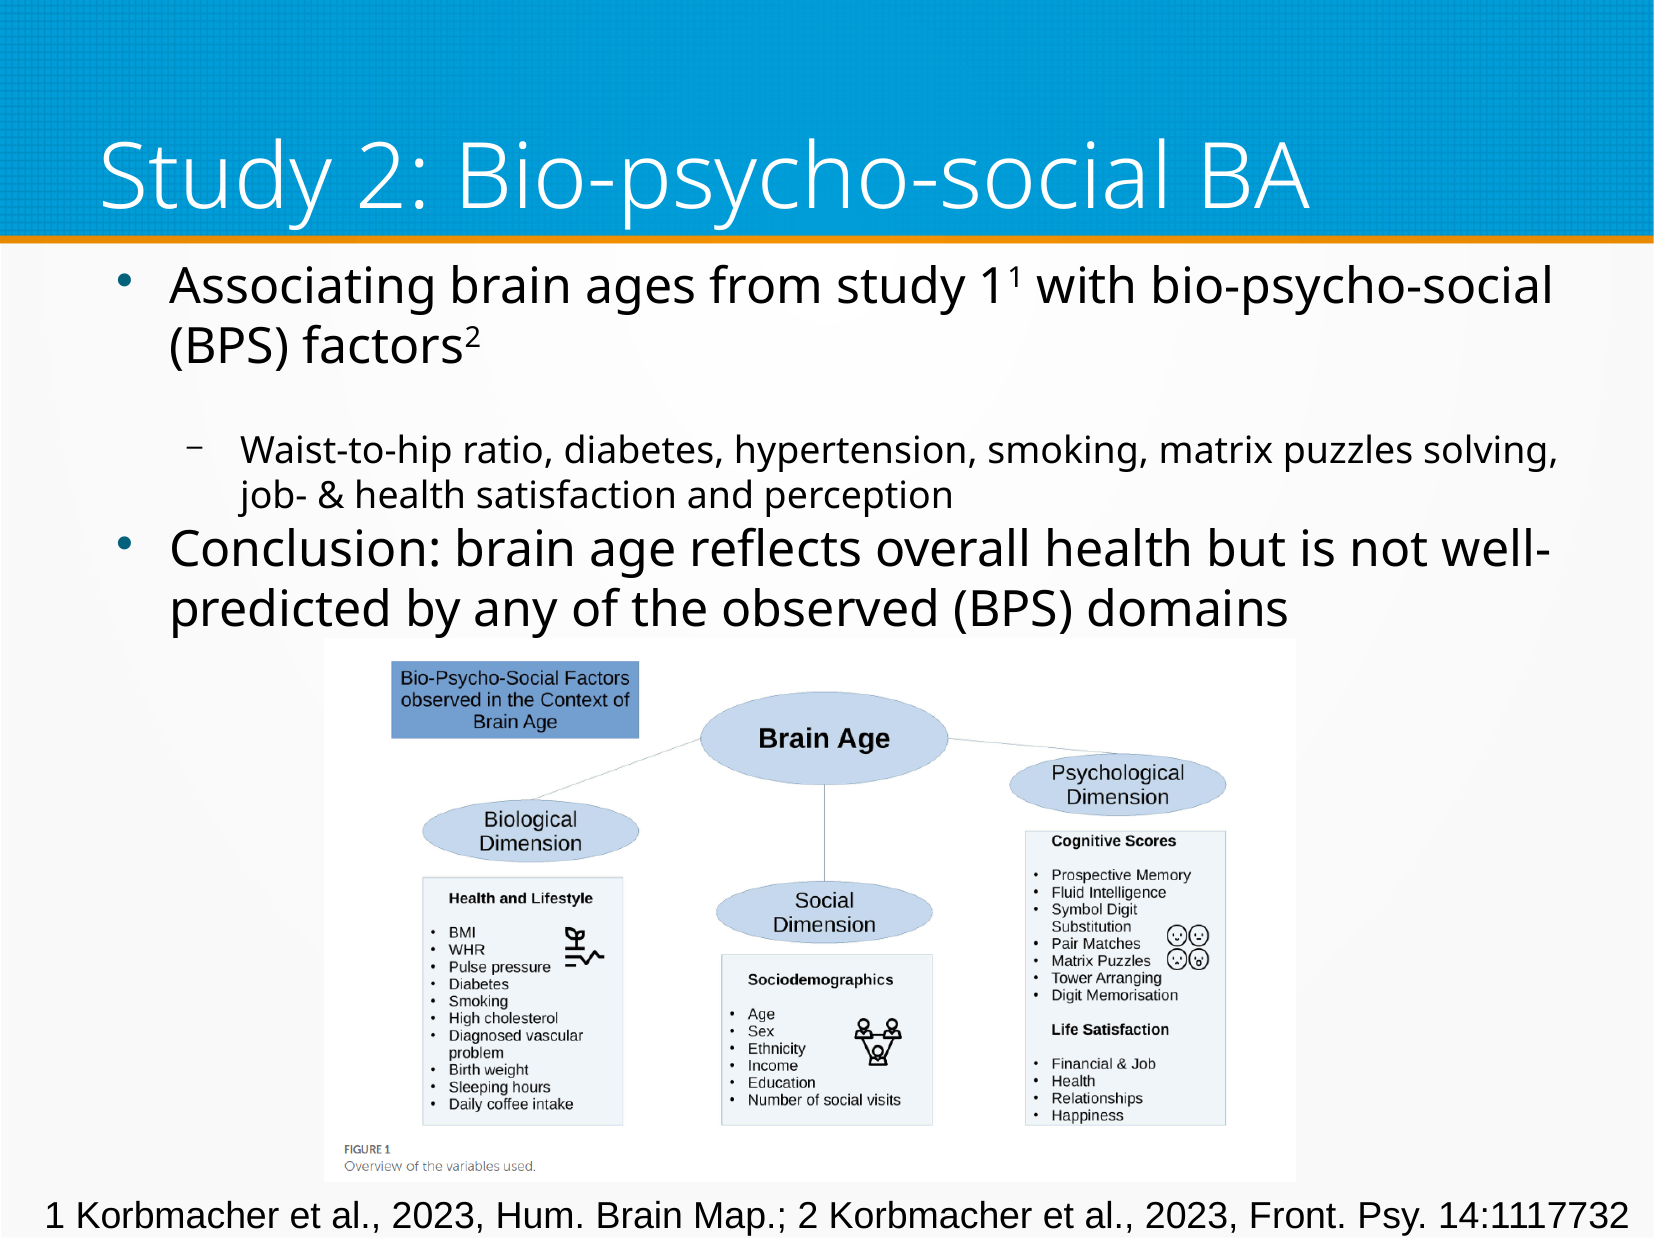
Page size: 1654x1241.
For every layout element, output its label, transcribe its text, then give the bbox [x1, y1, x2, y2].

picture [0, 236, 1654, 1241]
title Study 2: Bio-psycho-social BA [98, 19, 1654, 227]
text_box 1 Korbmacher et al., 2023, Hum. Brain Map.; 2 Korbmacher et al., 2023, Front. Psy. 14:1117732 [29, 1183, 1654, 1240]
list Associating brain ages from study 11 with bio-psycho-social (BPS) factors2 Waist-to-hip ratio, diabetes, hypertension, smoking, matrix puzzles solving, job- & health satisfaction and perception Conclusion: brain age reflects overall health but is not well-predicted by any of the observed (BPS) domains [98, 253, 1625, 650]
